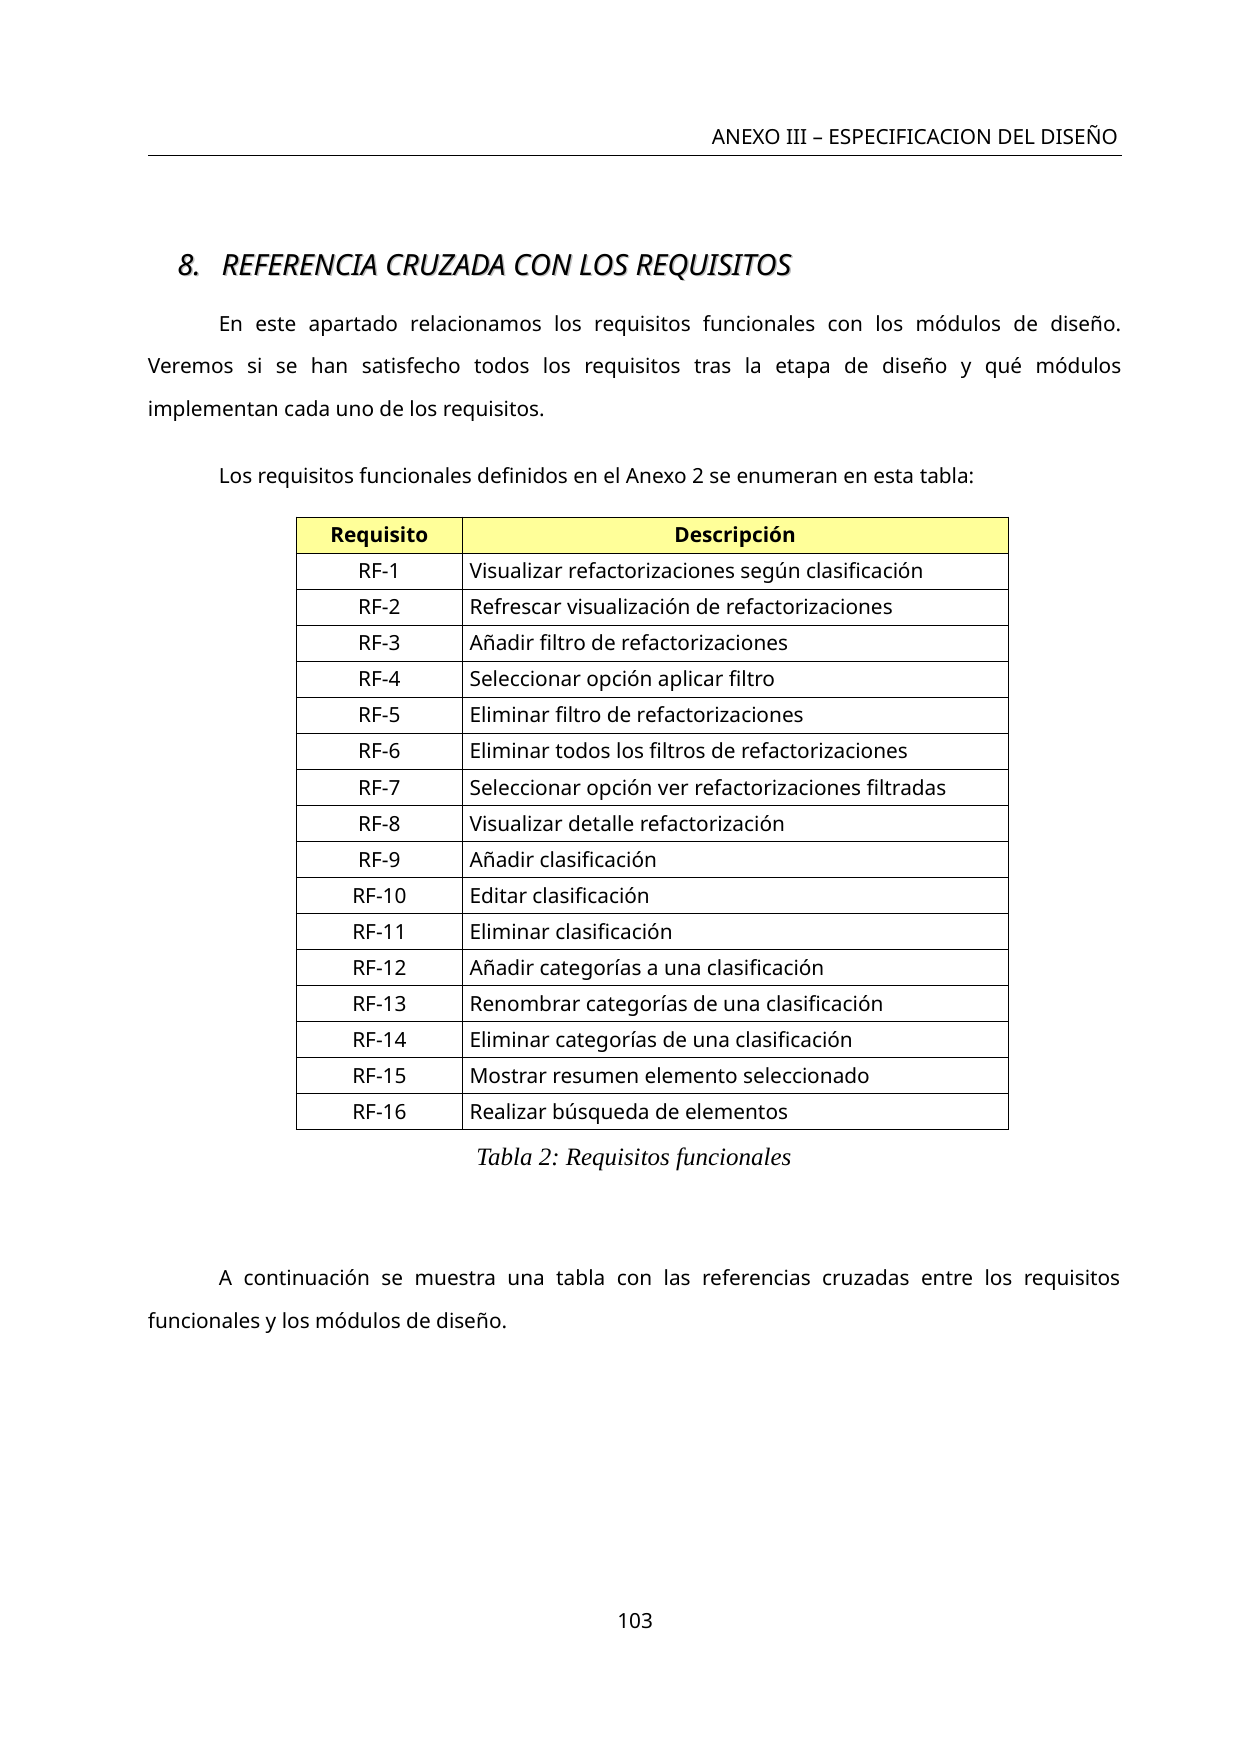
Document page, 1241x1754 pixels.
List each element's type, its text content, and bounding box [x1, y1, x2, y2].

table_cell RF-14 [297, 1022, 462, 1057]
table_cell Añadir categorías a una clasificación [463, 950, 1008, 985]
table_cell Visualizar detalle refactorización [463, 806, 1008, 841]
table_cell Renombrar categorías de una clasificación [463, 986, 1008, 1021]
text En este apartado relacionamos los requisitos funcionales con los módulos de diseño. Veremos si se han satisfecho todos los requisitos tras la etapa de diseño y qué módulos implementan cada uno de los requisitos. [148, 309, 1122, 422]
subtitle REFERENCIA CRUZADA CON LOS REQUISITOS [177, 244, 1122, 284]
text A continuación se muestra una tabla con las referencias cruzadas entre los requisitos funcionales y los módulos de diseño. [148, 1263, 1122, 1334]
table_header Requisito [297, 518, 462, 553]
table_cell RF-7 [297, 770, 462, 805]
table_cell Mostrar resumen elemento seleccionado [463, 1058, 1008, 1093]
table_cell Añadir clasificación [463, 842, 1008, 877]
table_cell RF-15 [297, 1058, 462, 1093]
table_cell Seleccionar opción ver refactorizaciones filtradas [463, 770, 1008, 805]
table_cell RF-3 [297, 626, 462, 661]
table_cell Refrescar visualización de refactorizaciones [463, 590, 1008, 625]
table_cell RF-10 [297, 878, 462, 913]
text Tabla 2: Requisitos funcionales [148, 1142, 1122, 1171]
table_cell RF-13 [297, 986, 462, 1021]
table_cell RF-6 [297, 734, 462, 769]
table_cell RF-16 [297, 1094, 462, 1129]
table_cell Visualizar refactorizaciones según clasificación [463, 554, 1008, 589]
table_cell RF-12 [297, 950, 462, 985]
table_cell Añadir filtro de refactorizaciones [463, 626, 1008, 661]
table_cell Eliminar todos los filtros de refactorizaciones [463, 734, 1008, 769]
table_cell RF-9 [297, 842, 462, 877]
table_cell Eliminar filtro de refactorizaciones [463, 698, 1008, 733]
table_header Descripción [463, 518, 1008, 553]
table_cell RF-1 [297, 554, 462, 589]
table_cell Eliminar categorías de una clasificación [463, 1022, 1008, 1057]
text Los requisitos funcionales definidos en el Anexo 2 se enumeran en esta tabla: [148, 461, 1122, 490]
table_cell RF-11 [297, 914, 462, 949]
table_cell Realizar búsqueda de elementos [463, 1094, 1008, 1129]
table_cell RF-8 [297, 806, 462, 841]
table_cell Editar clasificación [463, 878, 1008, 913]
table_cell RF-2 [297, 590, 462, 625]
table_cell RF-4 [297, 662, 462, 697]
table_cell Seleccionar opción aplicar filtro [463, 662, 1008, 697]
table_cell Eliminar clasificación [463, 914, 1008, 949]
table_cell RF-5 [297, 698, 462, 733]
